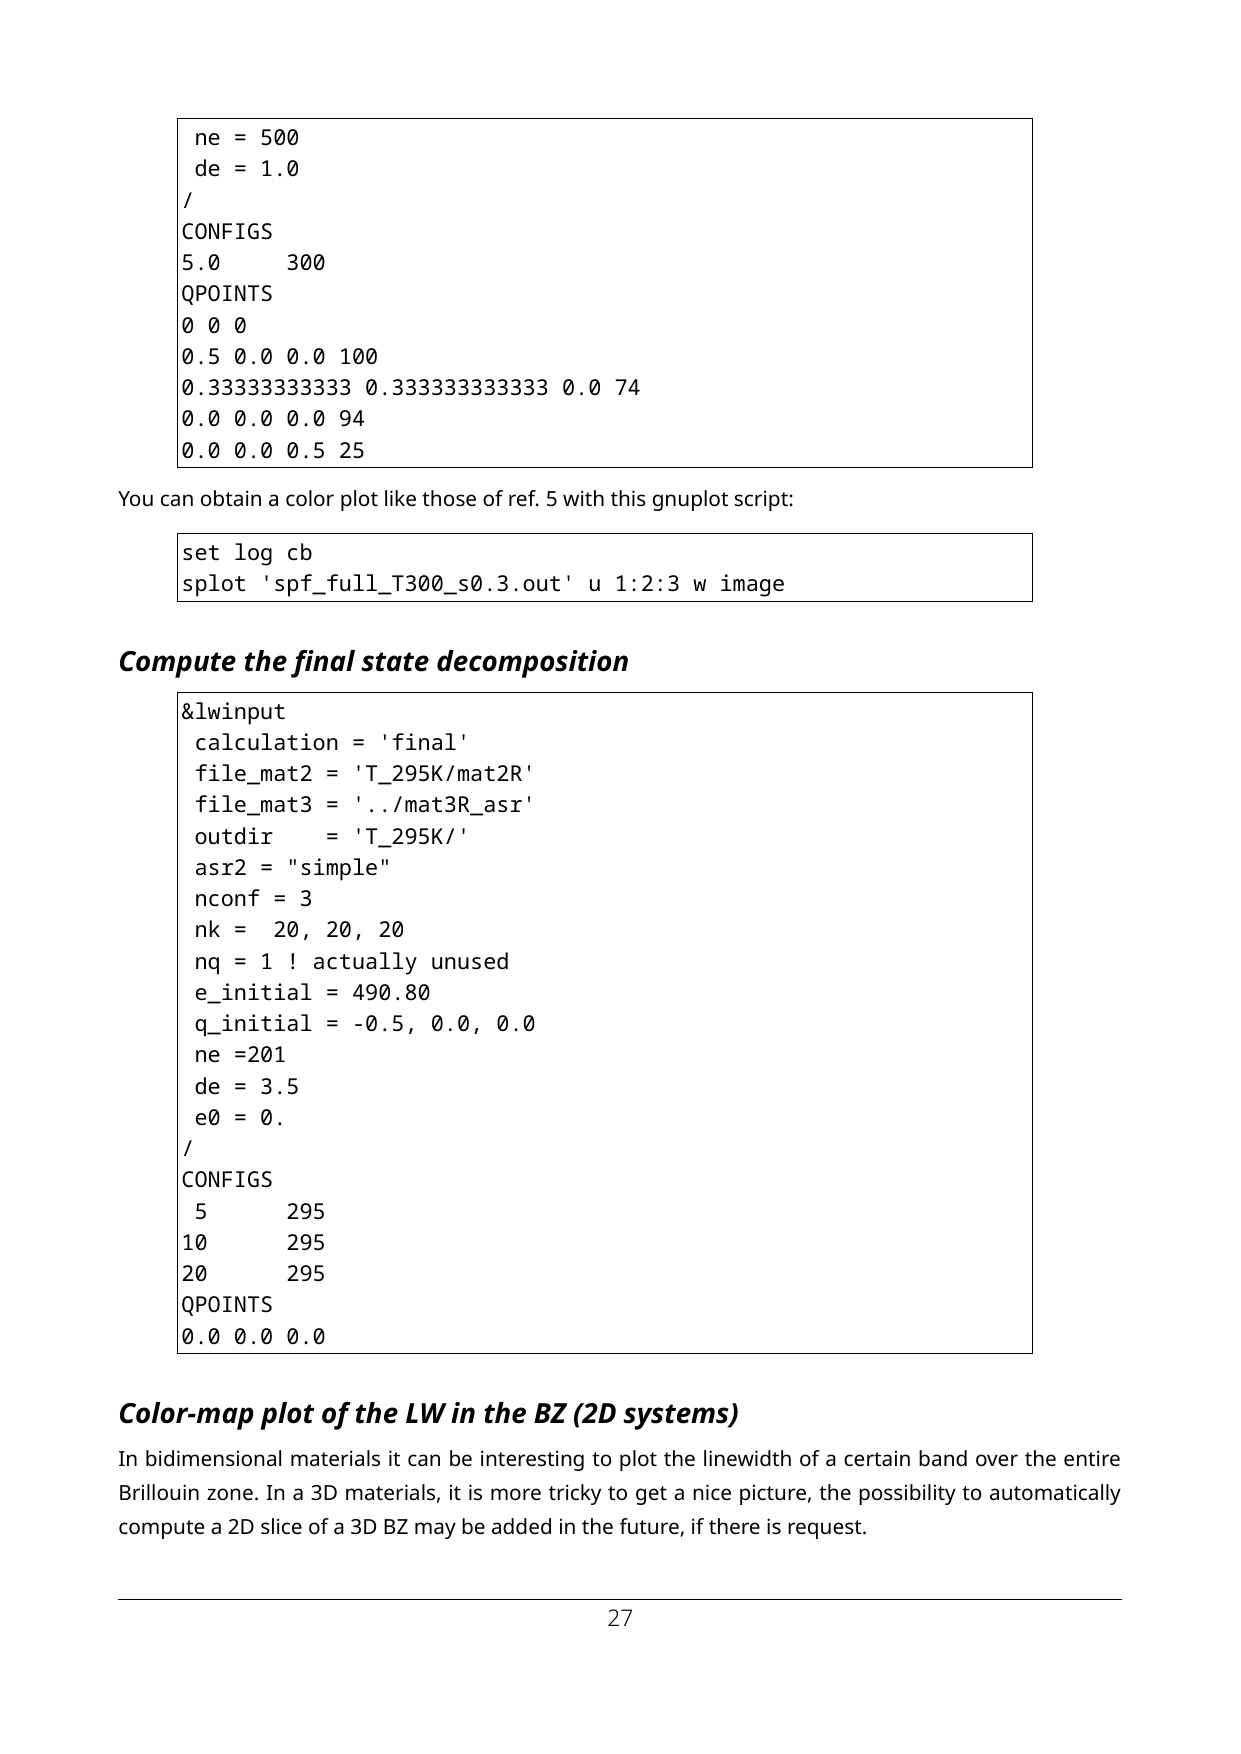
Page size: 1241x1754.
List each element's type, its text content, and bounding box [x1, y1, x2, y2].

text ne = 500 de = 1.0 / CONFIGS 5.0 300 QPOINTS 0 0 0 0.5 0.0 0.0 100 0.33333333333 0.333333333333 0.0 74 0.0 0.0 0.0 94 0.0 0.0 0.5 25 [178, 119, 1032, 467]
subtitle Color-map plot of the LW in the BZ (2D systems) [118, 1394, 1122, 1432]
subtitle Compute the final state decomposition [118, 642, 1122, 680]
text &lwinput calculation = 'final' file_mat2 = 'T_295K/mat2R' file_mat3 = '../mat3R_asr' outdir = 'T_295K/' asr2 = "simple" nconf = 3 nk = 20, 20, 20 nq = 1 ! actually unused e_initial = 490.80 q_initial = -0.5, 0.0, 0.0 ne =201 de = 3.5 e0 = 0. / CONFIGS 5 295 10 295 20 295 QPOINTS 0.0 0.0 0.0 [178, 693, 1032, 1353]
text set log cb splot 'spf_full_T300_s0.3.out' u 1:2:3 w image [178, 534, 1032, 601]
text In bidimensional materials it can be interesting to plot the linewidth of a certain band over the entire Brillouin zone. In a 3D materials, it is more tricky to get a nice picture, the possibility to automatically compute a 2D slice of a 3D BZ may be added in the future, if there is request. [118, 1444, 1122, 1541]
text You can obtain a color plot like those of ref. 5 with this gnuplot script: [118, 484, 1122, 513]
